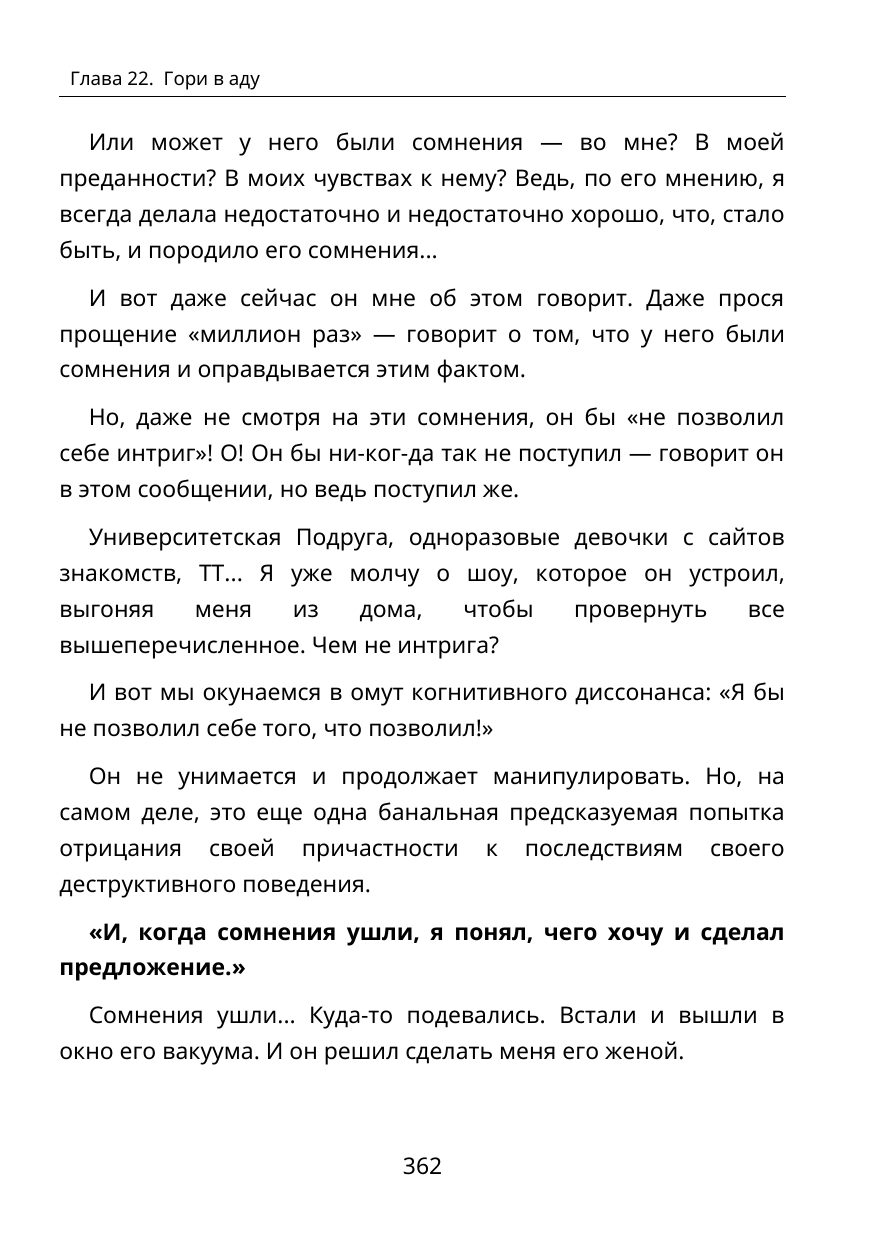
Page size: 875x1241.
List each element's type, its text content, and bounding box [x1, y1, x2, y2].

text Университетская Подруга, одноразовые девочки с сайтов знакомств, ТТ... Я уже молчу о шоу, которое он устроил, выгоняя меня из дома, чтобы провернуть все вышеперечисленное. Чем не интрига? [59, 521, 786, 660]
text И вот даже сейчас он мне об этом говорит. Даже прося прощение «миллион раз» — говорит о том, что у него были сомнения и оправдывается этим фактом. [59, 282, 786, 385]
text Или может у него были сомнения — во мне? В моей преданности? В моих чувствах к нему? Ведь, по его мнению, я всегда делала недостаточно и недостаточно хорошо, что, стало быть, и породило его сомнения... [59, 126, 786, 265]
text Но, даже не смотря на эти сомнения, он бы «не позволил себе интриг»! О! Он бы ни-ког-да так не поступил — говорит он в этом сообщении, но ведь поступил же. [59, 401, 786, 504]
text Он не унимается и продолжает манипулировать. Но, на самом деле, это еще одна банальная предсказуемая попытка отрицания своей причастности к последствиям своего деструктивного поведения. [59, 760, 786, 899]
text «И, когда сомнения ушли, я понял, чего хочу и сделал предложение.» [59, 915, 786, 983]
text И вот мы окунаемся в омут когнитивного диссонанса: «Я бы не позволил себе того, что позволил!» [59, 676, 786, 743]
text Сомнения ушли... Куда-то подевались. Встали и вышли в окно его вакуума. И он решил сделать меня его женой. [59, 999, 786, 1066]
